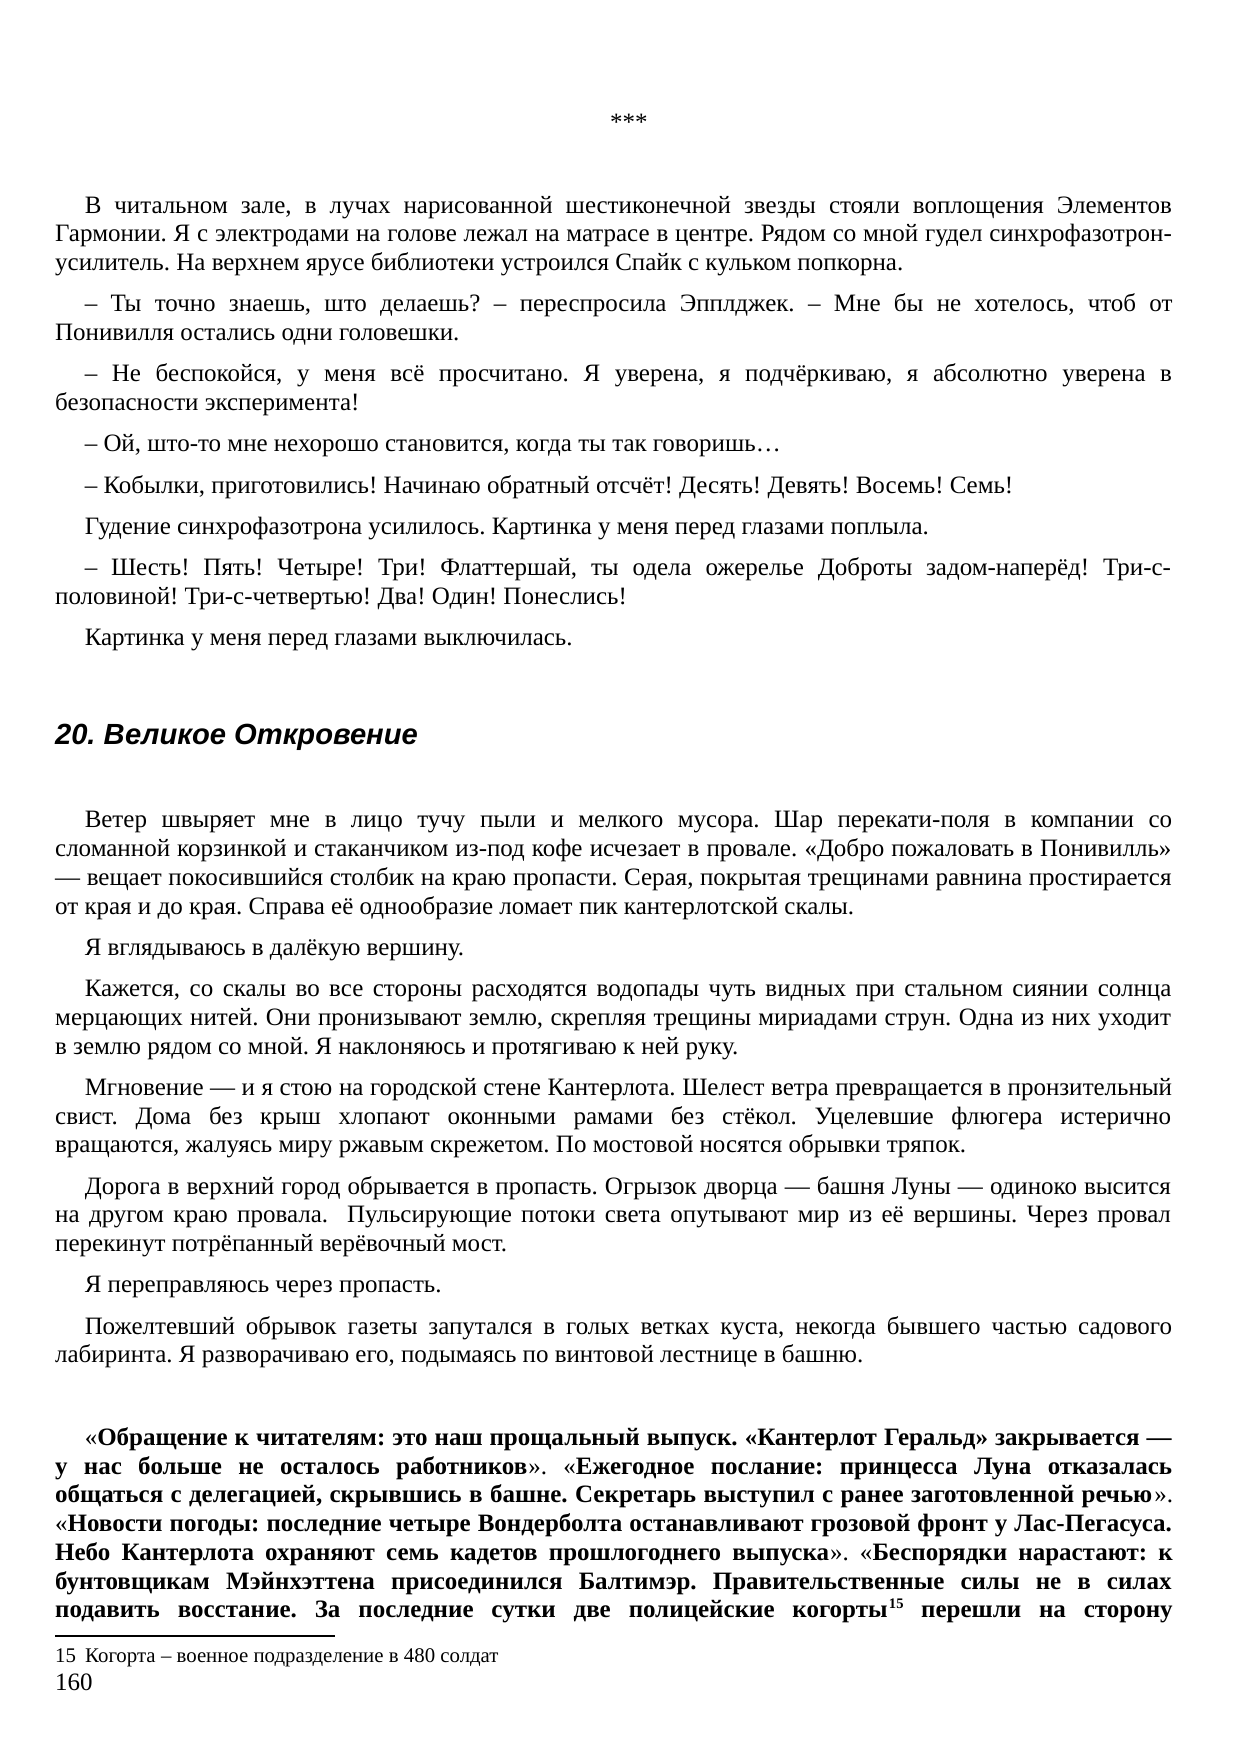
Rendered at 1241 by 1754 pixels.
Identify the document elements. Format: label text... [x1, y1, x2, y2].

text Ветер швыряет мне в лицо тучу пыли и мелкого мусора. Шар перекати-поля в компании со сломанной корзинкой и стаканчиком из-под кофе исчезает в провале. «Добро пожаловать в Понивилль» — вещает покосившийся столбик на краю пропасти. Серая, покрытая трещинами равнина простирается от края и до края. Справа её однообразие ломает пик кантерлотской скалы. [55, 804, 1173, 919]
text «Обращение к читателям: это наш прощальный выпуск. «Кантерлот Геральд» закрывается — у нас больше не осталось работников». «Ежегодное послание: принцесса Луна отказалась общаться с делегацией, скрывшись в башне. Секретарь выступил с ранее заготовленной речью». «Новости погоды: последние четыре Вондерболта останавливают грозовой фронт у Лас-Пегасуса. Небо Кантерлота охраняют семь кадетов прошлогоднего выпуска». «Беспорядки нарастают: к бунтовщикам Мэйнхэттена присоединился Балтимэр. Правительственные силы не в силах подавить восстание. За последние сутки две полицейские когорты перешли на сторону [55, 1422, 1173, 1623]
text – Ты точно знаешь, што делаешь? – переспросила Эпплджек. – Мне бы не хотелось, чтоб от Понивилля остались одни головешки. [55, 288, 1173, 346]
text Гудение синхрофазотрона усилилось. Картинка у меня перед глазами поплыла. [55, 511, 1173, 540]
text – Кобылки, приготовились! Начинаю обратный отсчёт! Десять! Девять! Восемь! Семь! [55, 470, 1173, 498]
text В читальном зале, в лучах нарисованной шестиконечной звезды стояли воплощения Элементов Гармонии. Я с электродами на голове лежал на матрасе в центре. Рядом со мной гудел синхрофазотрон-усилитель. На верхнем ярусе библиотеки устроился Спайк с кульком попкорна. [55, 190, 1173, 276]
text Картинка у меня перед глазами выключилась. [55, 622, 1173, 651]
text Дорога в верхний город обрывается в пропасть. Огрызок дворца — башня Луны — одиноко высится на другом краю провала. Пульсирующие потоки света опутывают мир из её вершины. Через провал перекинут потрёпанный верёвочный мост. [55, 1171, 1173, 1257]
text Я вглядываюсь в далёкую вершину. [55, 932, 1173, 961]
text Я переправляюсь через пропасть. [55, 1269, 1173, 1298]
text – Не беспокойся, у меня всё просчитано. Я уверена, я подчёркиваю, я абсолютно уверена в безопасности эксперимента! [55, 358, 1173, 416]
text – Шесть! Пять! Четыре! Три! Флаттершай, ты одела ожерелье Доброты задом-наперёд! Три-с-половиной! Три-с-четвертью! Два! Один! Понеслись! [55, 552, 1173, 610]
subtitle 20. Великое Откровение [55, 717, 1173, 751]
text Кажется, со скалы во все стороны расходятся водопады чуть видных при стальном сиянии солнца мерцающих нитей. Они пронизывают землю, скрепляя трещины мириадами струн. Одна из них уходит в землю рядом со мной. Я наклоняюсь и протягиваю к ней руку. [55, 973, 1173, 1059]
text Мгновение — и я стою на городской стене Кантерлота. Шелест ветра превращается в пронзительный свист. Дома без крыш хлопают оконными рамами без стёкол. Уцелевшие флюгера истерично вращаются, жалуясь миру ржавым скрежетом. По мостовой носятся обрывки тряпок. [55, 1072, 1173, 1158]
text – Ой, што-то мне нехорошо становится, когда ты так говоришь… [55, 428, 1173, 457]
text Пожелтевший обрывок газеты запутался в голых ветках куста, некогда бывшего частью садового лабиринта. Я разворачиваю его, подымаясь по винтовой лестнице в башню. [55, 1311, 1173, 1368]
text Когорта – военное подразделение в 480 солдат [55, 1642, 1173, 1667]
text *** [55, 107, 1173, 136]
